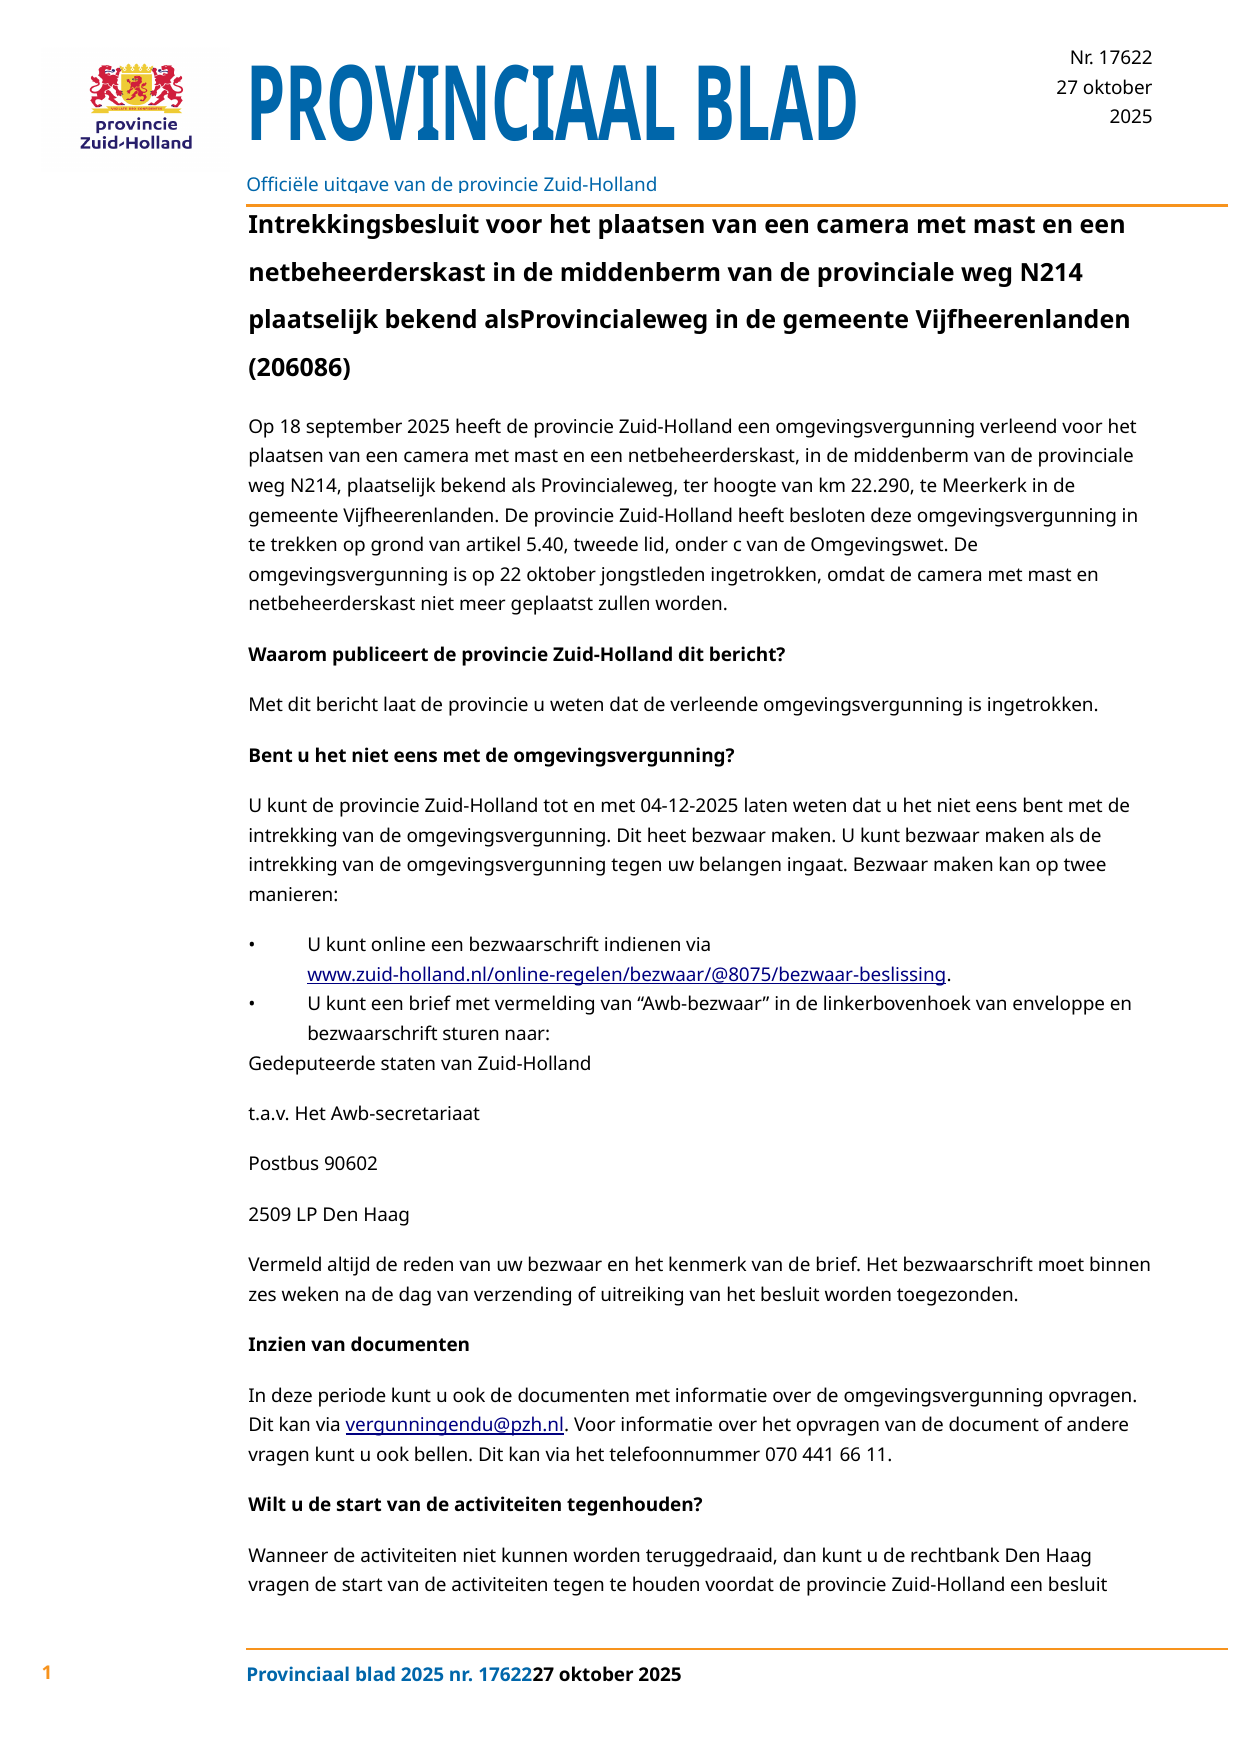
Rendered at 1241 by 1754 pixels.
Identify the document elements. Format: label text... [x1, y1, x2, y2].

text Wilt u de start van de activiteiten tegenhouden? [248, 1491, 1152, 1517]
list U kunt online een bezwaarschrift indienen via www.zuid-holland.nl/online-regelen/bezwaar/@8075/bezwaar-beslissing. [248, 931, 1152, 987]
text U kunt de provincie Zuid-Holland tot en met 04-12-2025 laten weten dat u het niet eens bent met de intrekking van de omgevingsvergunning. Dit heet bezwaar maken. U kunt bezwaar maken als de intrekking van de omgevingsvergunning tegen uw belangen ingaat. Bezwaar maken kan op twee manieren: [248, 792, 1152, 907]
text Waarom publiceert de provincie Zuid-Holland dit bericht? [248, 641, 1152, 667]
text Bent u het niet eens met de omgevingsvergunning? [248, 742, 1152, 768]
text 2509 LP Den Haag [248, 1201, 1152, 1227]
text Op 18 september 2025 heeft de provincie Zuid-Holland een omgevingsvergunning verleend voor het plaatsen van een camera met mast en een netbeheerderskast, in de middenberm van de provinciale weg N214, plaatselijk bekend als Provincialeweg, ter hoogte van km 22.290, te Meerkerk in de gemeente Vijfheerenlanden. De provincie Zuid-Holland heeft besloten deze omgevingsvergunning in te trekken op grond van artikel 5.40, tweede lid, onder c van de Omgevingswet. De omgevingsvergunning is op 22 oktober jongstleden ingetrokken, omdat de camera met mast en netbeheerderskast niet meer geplaatst zullen worden. [248, 413, 1152, 616]
text Gedeputeerde staten van Zuid-Holland [248, 1050, 1152, 1076]
text Inzien van documenten [248, 1331, 1152, 1357]
text Postbus 90602 [248, 1151, 1152, 1176]
text Met dit bericht laat de provincie u weten dat de verleende omgevingsvergunning is ingetrokken. [248, 691, 1152, 717]
text In deze periode kunt u ook de documenten met informatie over de omgevingsvergunning opvragen. Dit kan via vergunningendu@pzh.nl. Voor informatie over het opvragen van de document of andere vragen kunt u ook bellen. Dit kan via het telefoonnummer 070 441 66 11. [248, 1382, 1152, 1467]
text Wanneer de activiteiten niet kunnen worden teruggedraaid, dan kunt u de rechtbank Den Haag vragen de start van de activiteiten tegen te houden voordat de provincie Zuid-Holland een besluit [248, 1542, 1152, 1597]
picture [41, 47, 231, 172]
list U kunt een brief met vermelding van “Awb-bezwaar” in de linkerbovenhoek van enveloppe en bezwaarschrift sturen naar: [248, 991, 1152, 1046]
text t.a.v. Het Awb-secretariaat [248, 1100, 1152, 1126]
text Intrekkingsbesluit voor het plaatsen van een camera met mast en een netbeheerderskast in de middenberm van de provinciale weg N214 plaatselijk bekend alsProvincialeweg in de gemeente Vijfheerenlanden (206086) [248, 207, 1152, 384]
text Vermeld altijd de reden van uw bezwaar en het kenmerk van de brief. Het bezwaarschrift moet binnen zes weken na de dag van verzending of uitreiking van het besluit worden toegezonden. [248, 1251, 1152, 1307]
